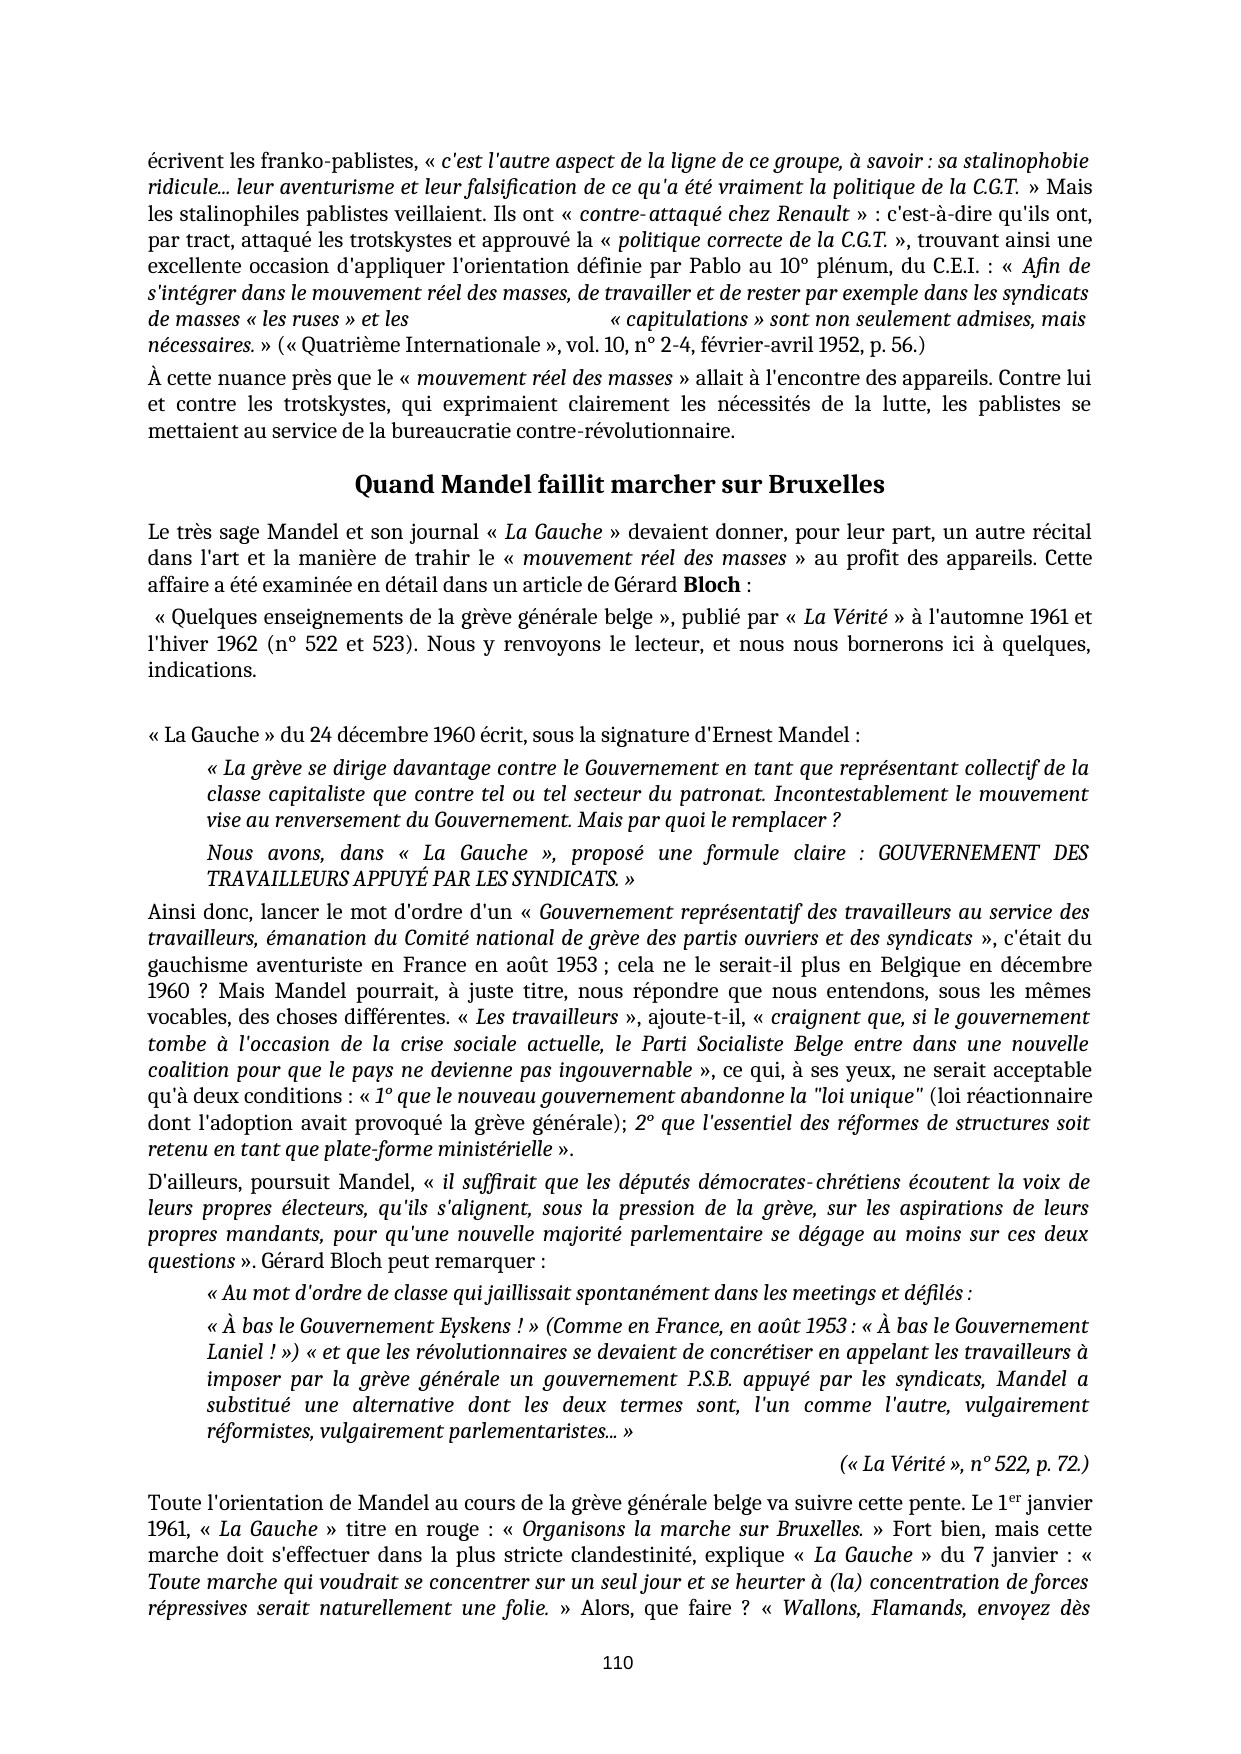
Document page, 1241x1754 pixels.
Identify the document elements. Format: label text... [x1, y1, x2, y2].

text « La grève se dirige davantage contre le Gouvernement en tant que représentant collectif de la classe capitaliste que contre tel ou tel secteur du patronat. Incontestablement le mouvement vise au renversement du Gouvernement. Mais par quoi le remplacer ? [207, 754, 1093, 833]
text Nous avons, dans « La Gauche », proposé une formule claire : GOUVERNEMENT DES TRAVAILLEURS APPUYÉ PAR LES SYNDICATS. » [207, 840, 1093, 892]
text (« La Vérité », n° 522, p. 72.) [207, 1451, 1093, 1477]
text Ainsi donc, lancer le mot d'ordre d'un « Gouvernement repré­sentatif des travailleurs au service des travailleurs, émanation du Comité national de grève des partis ouvriers et des syndicats », c'était du gauchisme aventuriste en France en août 1953 ; cela ne le serait‑il plus en Belgique en décembre 1960 ? Mais Mandel pourrait, à juste titre, nous répondre que nous entendons, sous les mêmes vocables, des choses différentes. « Les travailleurs », ajoute‑t‑il, « craignent que, si le gouvernement tombe à l'occasion de la crise sociale actuelle, le Parti Socialiste Belge entre dans une nouvelle coalition pour que le pays ne devienne pas ingouver­nable », ce qui, à ses yeux, ne serait acceptable qu'à deux condi­tions : « 1° que le nouveau gouvernement abandonne la "loi unique" (loi réactionnaire dont l'adoption avait provoqué la grève géné­rale); 2° que l'essentiel des réformes de structures soit retenu en tant que plate-forme ministérielle ». [148, 899, 1093, 1162]
text « À bas le Gouvernement Eyskens ! » (Comme en France, en août 1953 : « À bas le Gouvernement Laniel ! ») « et que les révolutionnaires se devaient de concrétiser en appelant les travailleurs à imposer par la grève générale un gouvernement P.S.B. appuyé par les syndicats, Mandel a substitué une alternative dont les deux termes sont, l'un comme l'autre, vulgairement réformistes, vulgairement parlementaristes... » [207, 1313, 1093, 1444]
text Le très sage Mandel et son journal « La Gauche » devaient donner, pour leur part, un autre récital dans l'art et la manière de trahir le « mouvement réel des masses » au profit des appareils. Cette affaire a été examinée en détail dans un article de Gérard Bloch : [148, 519, 1093, 598]
text D'ailleurs, poursuit Mandel, « il suffirait que les députés démocrates‑chrétiens écoutent la voix de leurs propres électeurs, qu'ils s'alignent, sous la pression de la grève, sur les aspirations de leurs propres mandants, pour qu'une nouvelle majorité parlementaire se dégage au moins sur ces deux questions ». Gérard Bloch peut remarquer : [148, 1168, 1093, 1274]
subtitle Quand Mandel faillit marcher sur Bruxelles [148, 469, 1093, 500]
text « Quelques enseignements de la grève générale belge », publié par « La Vérité » à l'automne 1961 et l'hiver 1962 (n° 522 et 523). Nous y renvoyons le lecteur, et nous nous bornerons ici à quelques, indications. [148, 604, 1093, 683]
text À cette nuance près que le « mouvement réel des masses » allait à l'encontre des appareils. Contre lui et contre les trotskystes, qui exprimaient clairement les nécessités de la lutte, les pablistes se mettaient au service de la bureaucratie contre‑révo­lutionnaire. [148, 365, 1093, 444]
text Toute l'orientation de Mandel au cours de la grève générale belge va suivre cette pente. Le 1er janvier 1961, « La Gauche » titre en rouge : « Organisons la marche sur Bruxelles. » Fort bien, mais cette marche doit s'effectuer dans la plus stricte clandestinité, explique « La Gauche » du 7 janvier : « Toute marche qui voudrait se concentrer sur un seul jour et se heurter à (la) concentration de forces répressives serait naturellement une folie. » Alors, que faire ? « Wallons, Flamands, envoyez dès [148, 1489, 1093, 1621]
text « La Gauche » du 24 décembre 1960 écrit, sous la signature d'Ernest Mandel : [148, 722, 1093, 748]
text écrivent les franko‑pablistes, « c'est l'autre aspect de la ligne de ce groupe, à savoir : sa stalinophobie ridicule... leur aventurisme et leur falsification de ce qu'a été vraiment la politique de la C.G.T. » Mais les stalinophiles pablistes veillaient. Ils ont « contre‑attaqué chez Renault » : c'est-à‑dire qu'ils ont, par tract, attaqué les trotskystes et approuvé la « politique correcte de la C.G.T. », trouvant ainsi une excellente occasion d'appliquer l'orientation définie par Pablo au 10° plénum, du C.E.I. : « Afin de s'intégrer dans le mouvement réel des masses, de travailler et de rester par exemple dans les syndicats de masses « les ruses » et les « capitulations » sont non seulement admises, mais nécessaires. » (« Quatrième Internationale », vol. 10, n° 2‑4, février­-avril 1952, p. 56.) [148, 148, 1093, 358]
text « Au mot d'ordre de classe qui jaillissait spontanément dans les meetings et défilés : [207, 1280, 1093, 1307]
